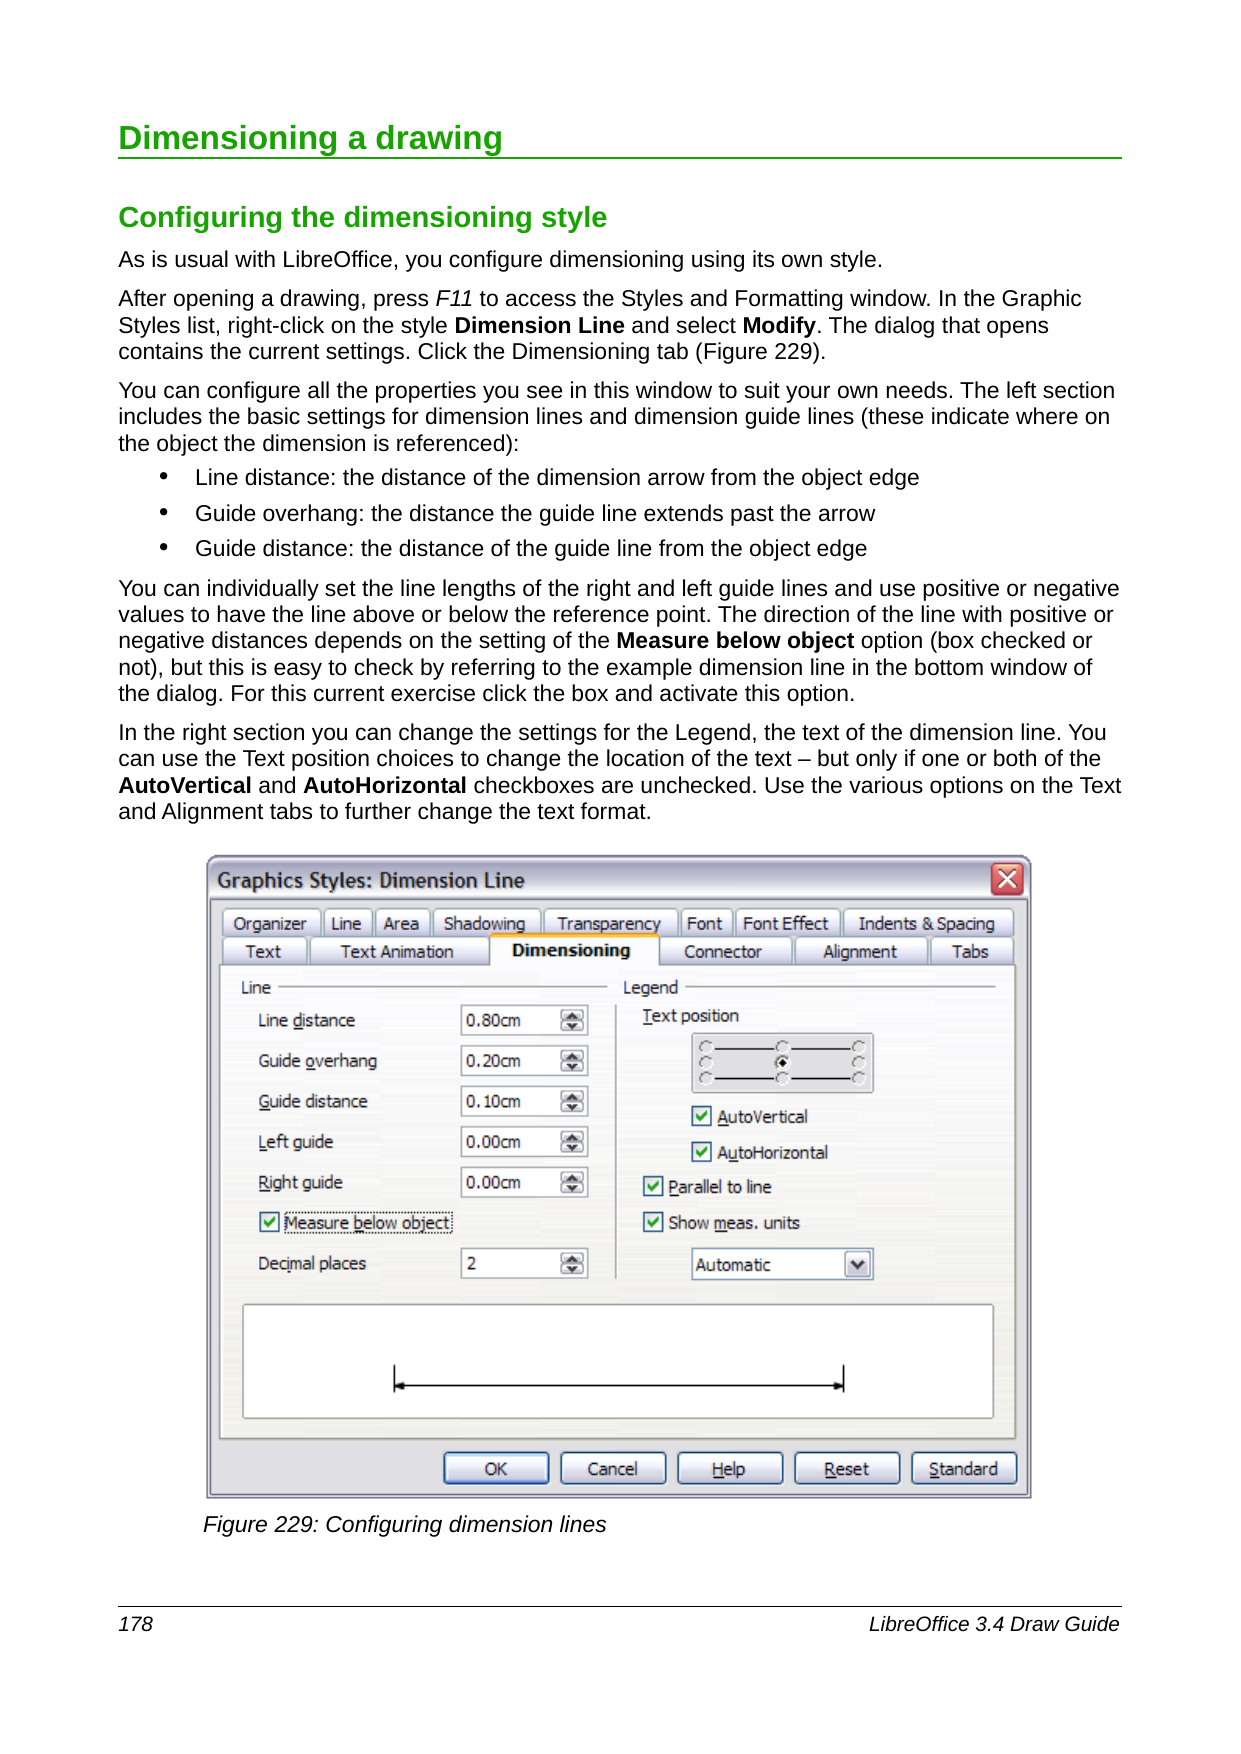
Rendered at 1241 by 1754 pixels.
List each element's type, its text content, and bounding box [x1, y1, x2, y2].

list Line distance: the distance of the dimension arrow from the object edge [156, 462, 1122, 492]
text In the right section you can change the settings for the Legend, the text of the dimension line. You can use the Text position choices to change the location of the text – but only if one or both of the AutoVertical and AutoHorizontal checkboxes are unchecked. Use the various options on the Text and Alignment tabs to further change the text format. [118, 719, 1122, 824]
text As is usual with LibreOffice, you configure dimensioning using its own style. [118, 246, 1122, 273]
subtitle Configuring the dimensioning style [118, 201, 1122, 234]
list You can configure all the properties you see in this window to suit your own needs. The left section includes the basic settings for dimension lines and dimension guide lines (these indicate where on the object the dimension is referenced): [118, 377, 1122, 456]
text After opening a drawing, press F11 to access the Styles and Formatting window. In the Graphic Styles list, right-click on the style Dimension Line and select Modify. The dialog that opens contains the current settings. Click the Dimensioning tab (Figure 229). [118, 285, 1122, 364]
text You can individually set the line lengths of the right and left guide lines and use positive or negative values to have the line above or below the reference point. The direction of the line with positive or negative distances depends on the setting of the Measure below object option (box checked or not), but this is easy to check by referring to the example dimension line in the bottom window of the dialog. For this current exercise click the box and activate this option. [118, 575, 1122, 707]
list Guide overhang: the distance the guide line extends past the arrow [156, 498, 1122, 527]
text Figure 229: Configuring dimension lines [203, 1511, 1037, 1538]
picture [202, 849, 1038, 1505]
subtitle Dimensioning a drawing [118, 118, 1122, 157]
list Guide distance: the distance of the guide line from the object edge [156, 533, 1122, 562]
